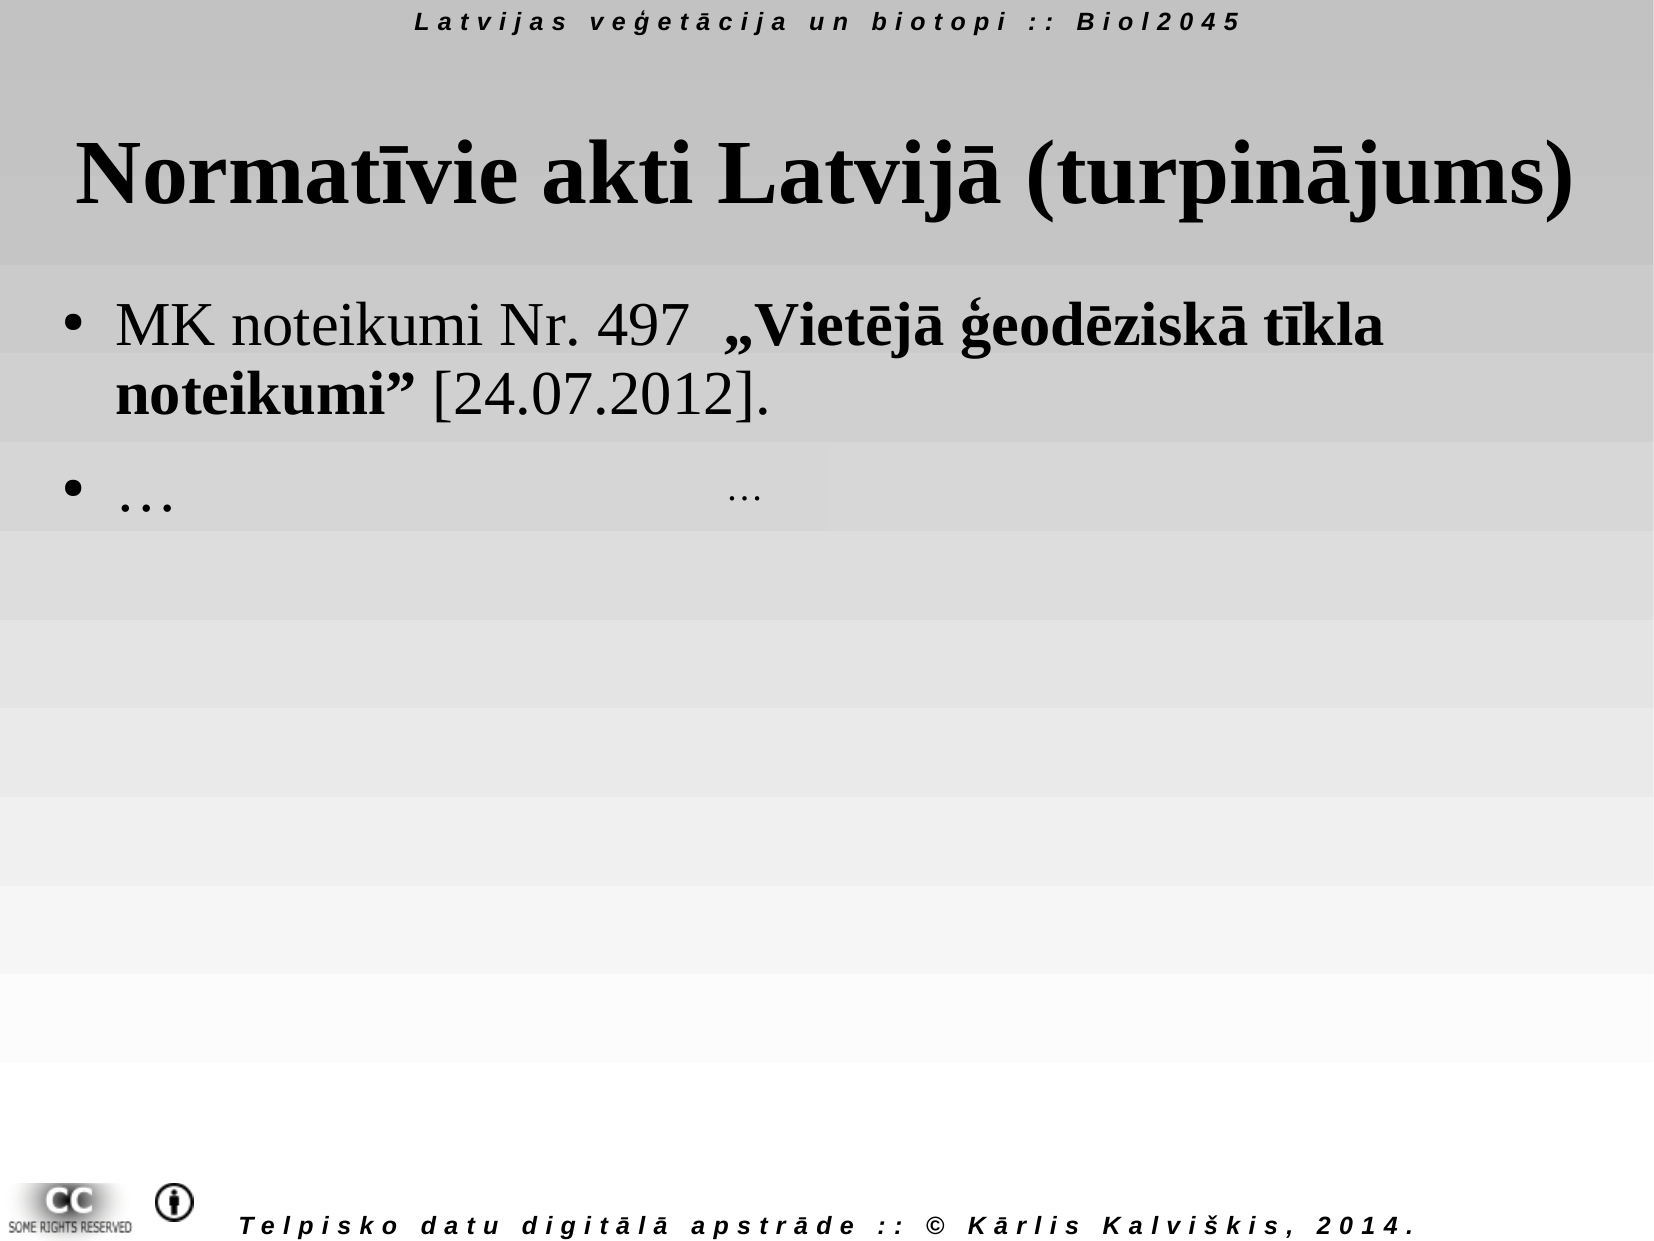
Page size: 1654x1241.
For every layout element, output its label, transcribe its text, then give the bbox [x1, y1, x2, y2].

list MK noteikumi Nr. 497 „Vietējā ģeodēziskā tīkla noteikumi” [24.07.2012]. … [44, 289, 1610, 1113]
text_box … [713, 459, 777, 517]
title Normatīvie akti Latvijā (turpinājums) [29, 49, 1625, 296]
picture [0, 0, 1654, 1241]
